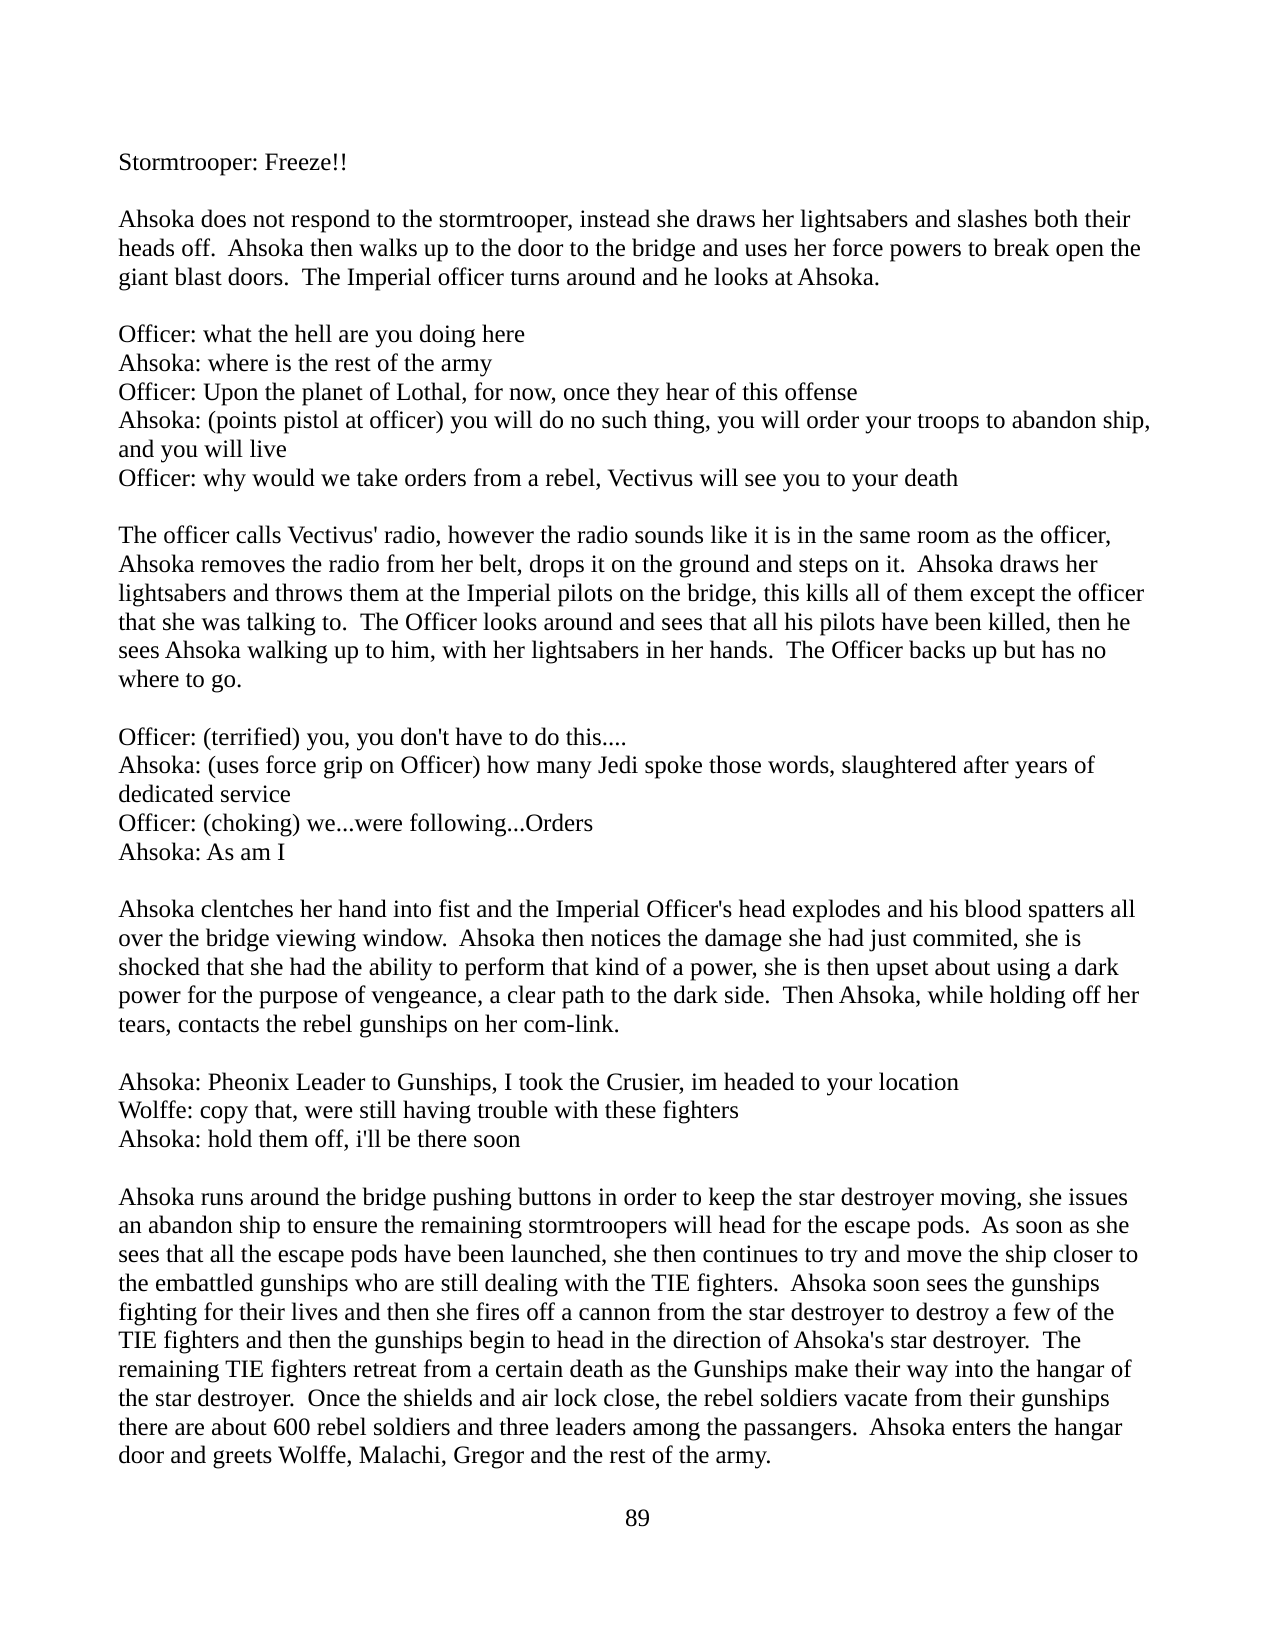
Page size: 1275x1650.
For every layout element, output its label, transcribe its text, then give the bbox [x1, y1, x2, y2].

text Officer: (terrified) you, you don't have to do this.... [118, 722, 1157, 751]
text Ahsoka: (points pistol at officer) you will do no such thing, you will order your troops to abandon ship, and you will live [118, 406, 1157, 463]
text Stormtrooper: Freeze!! [118, 147, 1157, 176]
text Ahsoka: Pheonix Leader to Gunships, I took the Crusier, im headed to your location [118, 1067, 1157, 1096]
text Officer: (choking) we...were following...Orders [118, 808, 1157, 837]
text Ahsoka: (uses force grip on Officer) how many Jedi spoke those words, slaughtered after years of dedicated service [118, 751, 1157, 808]
text Officer: what the hell are you doing here [118, 319, 1157, 348]
text Officer: Upon the planet of Lothal, for now, once they hear of this offense [118, 377, 1157, 406]
text Officer: why would we take orders from a rebel, Vectivus will see you to your death [118, 463, 1157, 492]
text Ahsoka: As am I [118, 837, 1157, 866]
text Ahsoka runs around the bridge pushing buttons in order to keep the star destroyer moving, she issues an abandon ship to ensure the remaining stormtroopers will head for the escape pods. As soon as she sees that all the escape pods have been launched, she then continues to try and move the ship closer to the embattled gunships who are still dealing with the TIE fighters. Ahsoka soon sees the gunships fighting for their lives and then she fires off a cannon from the star destroyer to destroy a few of the TIE fighters and then the gunships begin to head in the direction of Ahsoka's star destroyer. The remaining TIE fighters retreat from a certain death as the Gunships make their way into the hangar of the star destroyer. Once the shields and air lock close, the rebel soldiers vacate from their gunships there are about 600 rebel soldiers and three leaders among the passangers. Ahsoka enters the hangar door and greets Wolffe, Malachi, Gregor and the rest of the army. [118, 1182, 1157, 1469]
text Wolffe: copy that, were still having trouble with these fighters [118, 1096, 1157, 1124]
text Ahsoka does not respond to the stormtrooper, instead she draws her lightsabers and slashes both their heads off. Ahsoka then walks up to the door to the bridge and uses her force powers to break open the giant blast doors. The Imperial officer turns around and he looks at Ahsoka. [118, 204, 1157, 291]
text The officer calls Vectivus' radio, however the radio sounds like it is in the same room as the officer, Ahsoka removes the radio from her belt, drops it on the ground and steps on it. Ahsoka draws her lightsabers and throws them at the Imperial pilots on the bridge, this kills all of them except the officer that she was talking to. The Officer looks around and sees that all his pilots have been killed, then he sees Ahsoka walking up to him, with her lightsabers in her hands. The Officer backs up but has no where to go. [118, 521, 1157, 693]
text Ahsoka: hold them off, i'll be there soon [118, 1124, 1157, 1153]
text Ahsoka clentches her hand into fist and the Imperial Officer's head explodes and his blood spatters all over the bridge viewing window. Ahsoka then notices the damage she had just commited, she is shocked that she had the ability to perform that kind of a power, she is then upset about using a dark power for the purpose of vengeance, a clear path to the dark side. Then Ahsoka, while holding off her tears, contacts the rebel gunships on her com-link. [118, 894, 1157, 1038]
text Ahsoka: where is the rest of the army [118, 348, 1157, 377]
